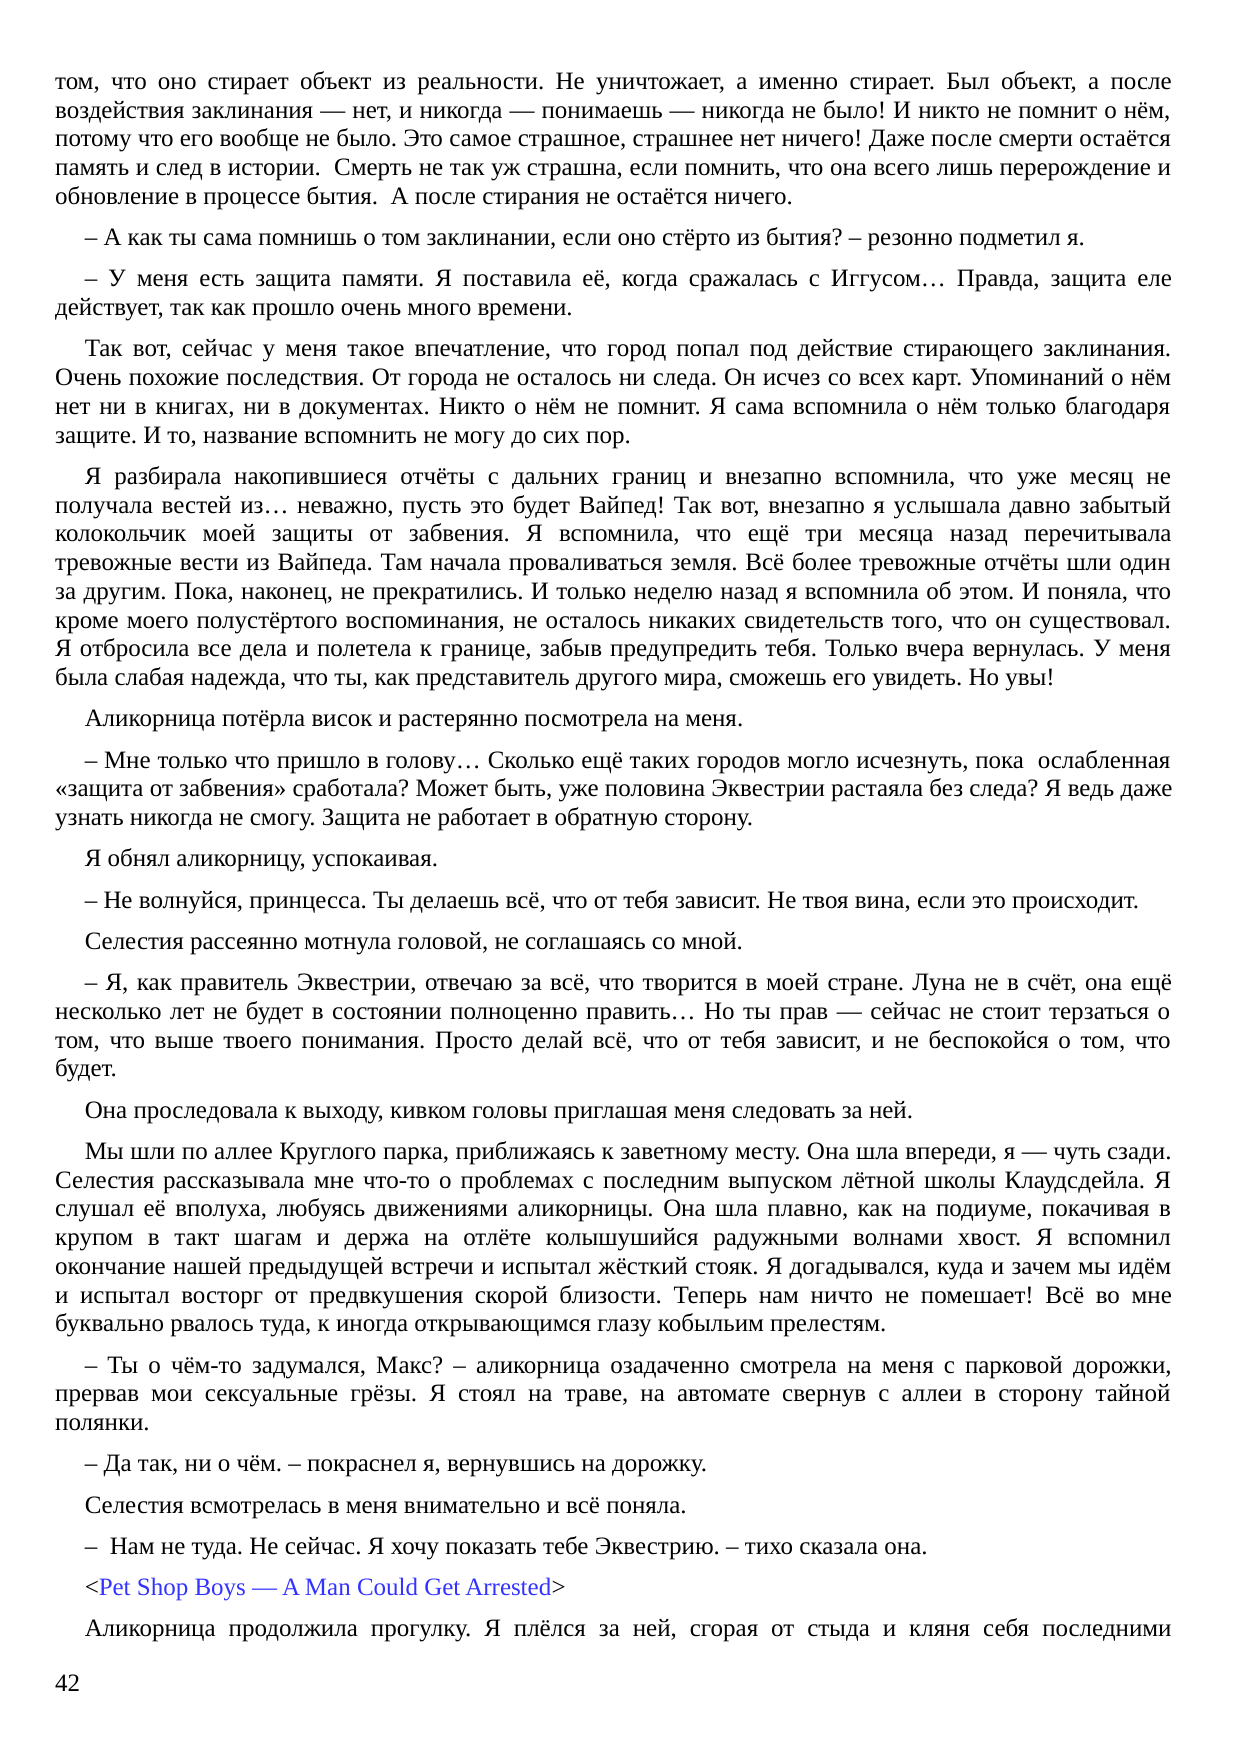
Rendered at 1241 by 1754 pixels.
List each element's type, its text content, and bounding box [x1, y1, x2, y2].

text – Нам не туда. Не сейчас. Я хочу показать тебе Эквестрию. – тихо сказала она. [55, 1531, 1173, 1560]
text – Да так, ни о чём. – покраснел я, вернувшись на дорожку. [55, 1448, 1173, 1477]
text том, что оно стирает объект из реальности. Не уничтожает, а именно стирает. Был объект, а после воздействия заклинания — нет, и никогда — понимаешь — никогда не было! И никто не помнит о нём, потому что его вообще не было. Это самое страшное, страшнее нет ничего! Даже после смерти остаётся память и след в истории. Смерть не так уж страшна, если помнить, что она всего лишь перерождение и обновление в процессе бытия. А после стирания не остаётся ничего. [55, 66, 1173, 210]
text – Ты о чём-то задумался, Макс? – аликорница озадаченно смотрела на меня с парковой дорожки, прервав мои сексуальные грёзы. Я стоял на траве, на автомате свернув с аллеи в сторону тайной полянки. [55, 1350, 1173, 1436]
text Я разбирала накопившиеся отчёты с дальних границ и внезапно вспомнила, что уже месяц не получала вестей из… неважно, пусть это будет Вайпед! Так вот, внезапно я услышала давно забытый колокольчик моей защиты от забвения. Я вспомнила, что ещё три месяца назад перечитывала тревожные вести из Вайпеда. Там начала проваливаться земля. Всё более тревожные отчёты шли один за другим. Пока, наконец, не прекратились. И только неделю назад я вспомнила об этом. И поняла, что кроме моего полустёртого воспоминания, не осталось никаких свидетельств того, что он существовал. Я отбросила все дела и полетела к границе, забыв предупредить тебя. Только вчера вернулась. У меня была слабая надежда, что ты, как представитель другого мира, сможешь его увидеть. Но увы! [55, 461, 1173, 691]
text Аликорница потёрла висок и растерянно посмотрела на меня. [55, 703, 1173, 732]
text <Pet Shop Boys — A Man Could Get Arrested> [55, 1572, 1173, 1601]
text Так вот, сейчас у меня такое впечатление, что город попал под действие стирающего заклинания. Очень похожие последствия. От города не осталось ни следа. Он исчез со всех карт. Упоминаний о нём нет ни в книгах, ни в документах. Никто о нём не помнит. Я сама вспомнила о нём только благодаря защите. И то, название вспомнить не могу до сих пор. [55, 333, 1173, 448]
text Я обнял аликорницу, успокаивая. [55, 843, 1173, 872]
text Селестия всмотрелась в меня внимательно и всё поняла. [55, 1490, 1173, 1518]
text – Не волнуйся, принцесса. Ты делаешь всё, что от тебя зависит. Не твоя вина, если это происходит. [55, 885, 1173, 913]
text Мы шли по аллее Круглого парка, приближаясь к заветному месту. Она шла впереди, я — чуть cзади. Селестия рассказывала мне что-то о проблемах с последним выпуском лётной школы Клаудсдейла. Я слушал её вполуха, любуясь движениями аликорницы. Она шла плавно, как на подиуме, покачивая в крупом в такт шагам и держа на отлёте колышушийся радужными волнами хвост. Я вспомнил окончание нашей предыдущей встречи и испытал жёсткий стояк. Я догадывался, куда и зачем мы идём и испытал восторг от предвкушения скорой близости. Теперь нам ничто не помешает! Всё во мне буквально рвалось туда, к иногда открывающимся глазу кобыльим прелестям. [55, 1136, 1173, 1337]
text Она проследовала к выходу, кивком головы приглашая меня следовать за ней. [55, 1095, 1173, 1123]
text Аликорница продолжила прогулку. Я плёлся за ней, сгорая от стыда и кляня себя последними [55, 1613, 1173, 1642]
text – Я, как правитель Эквестрии, отвечаю за всё, что творится в моей стране. Луна не в счёт, она ещё несколько лет не будет в состоянии полноценно править… Но ты прав — сейчас не стоит терзаться о том, что выше твоего понимания. Просто делай всё, что от тебя зависит, и не беспокойся о том, что будет. [55, 967, 1173, 1082]
text – У меня есть защита памяти. Я поставила её, когда сражалась с Иггусом… Правда, защита еле действует, так как прошло очень много времени. [55, 263, 1173, 321]
text Селестия рассеянно мотнула головой, не соглашаясь со мной. [55, 926, 1173, 955]
text – А как ты сама помнишь о том заклинании, если оно стёрто из бытия? – резонно подметил я. [55, 222, 1173, 251]
text – Мне только что пришло в голову… Сколько ещё таких городов могло исчезнуть, пока ослабленная «защита от забвения» сработала? Может быть, уже половина Эквестрии растаяла без следа? Я ведь даже узнать никогда не смогу. Защита не работает в обратную сторону. [55, 745, 1173, 831]
